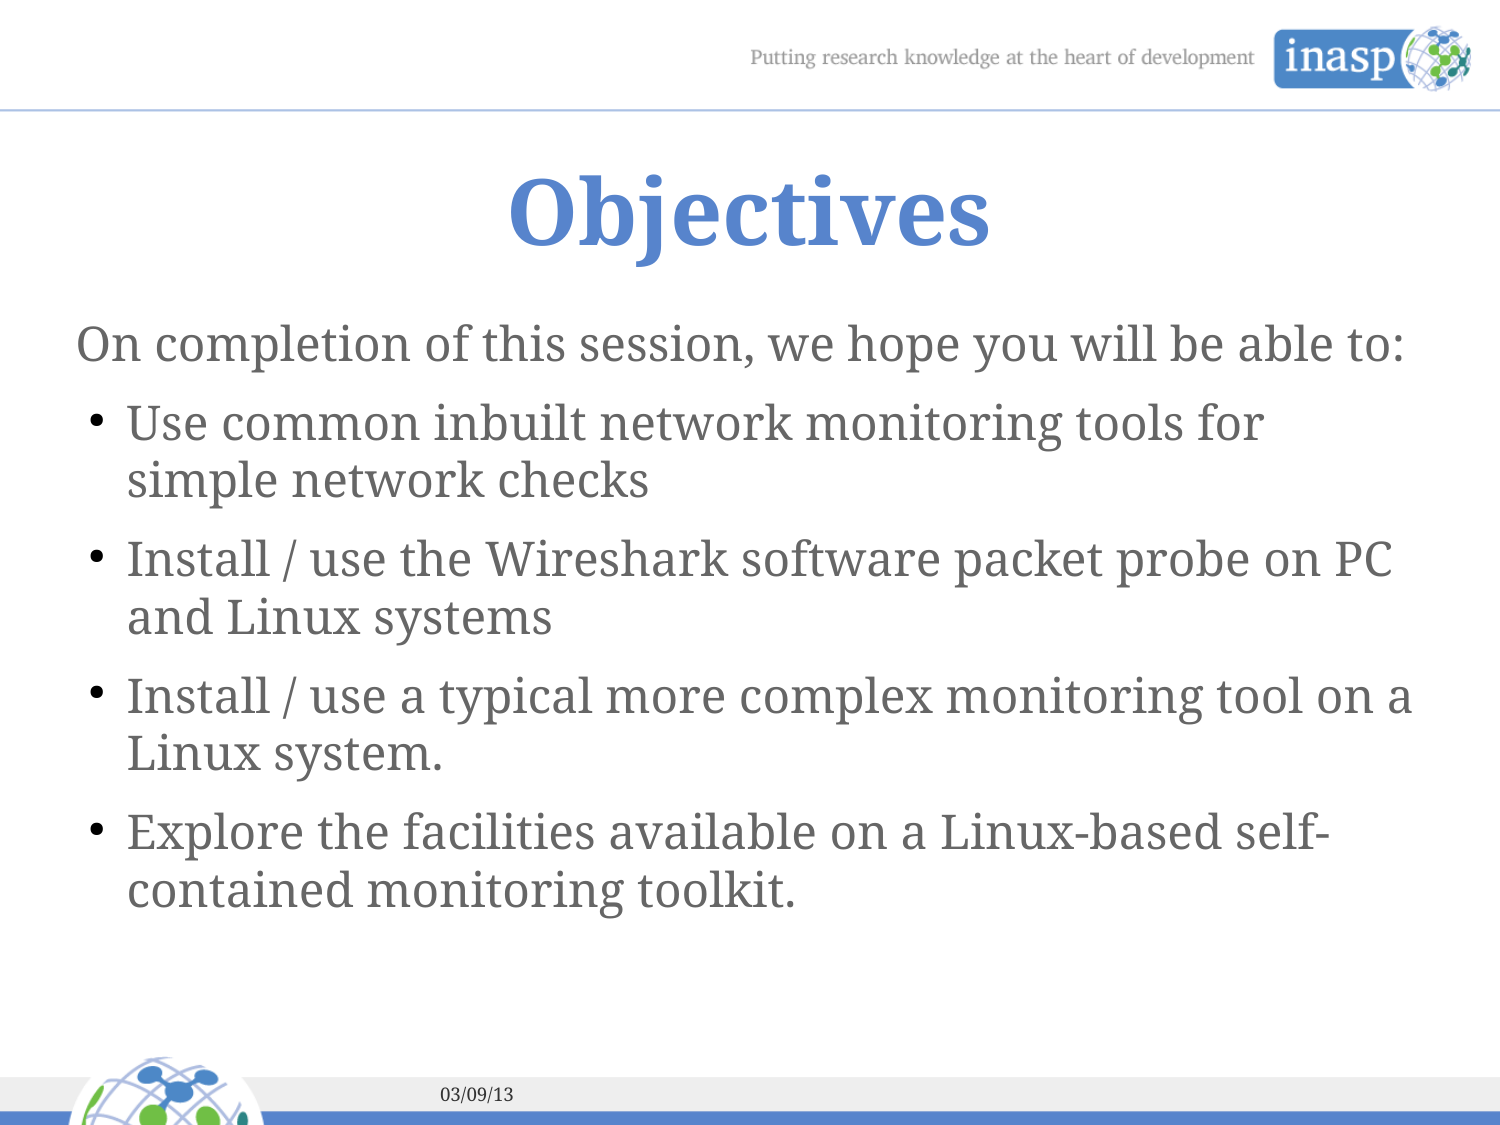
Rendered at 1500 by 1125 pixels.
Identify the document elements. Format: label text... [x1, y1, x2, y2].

picture [0, 0, 1500, 1125]
title Objectives [75, 129, 1426, 313]
list On completion of this session, we hope you will be able to: Use common inbuilt network monitoring tools for simple network checks Install / use the Wireshark software packet probe on PC and Linux systems Install / use a typical more complex monitoring tool on a Linux system. Explore the facilities available on a Linux-based self-contained monitoring toolkit. [75, 313, 1426, 967]
